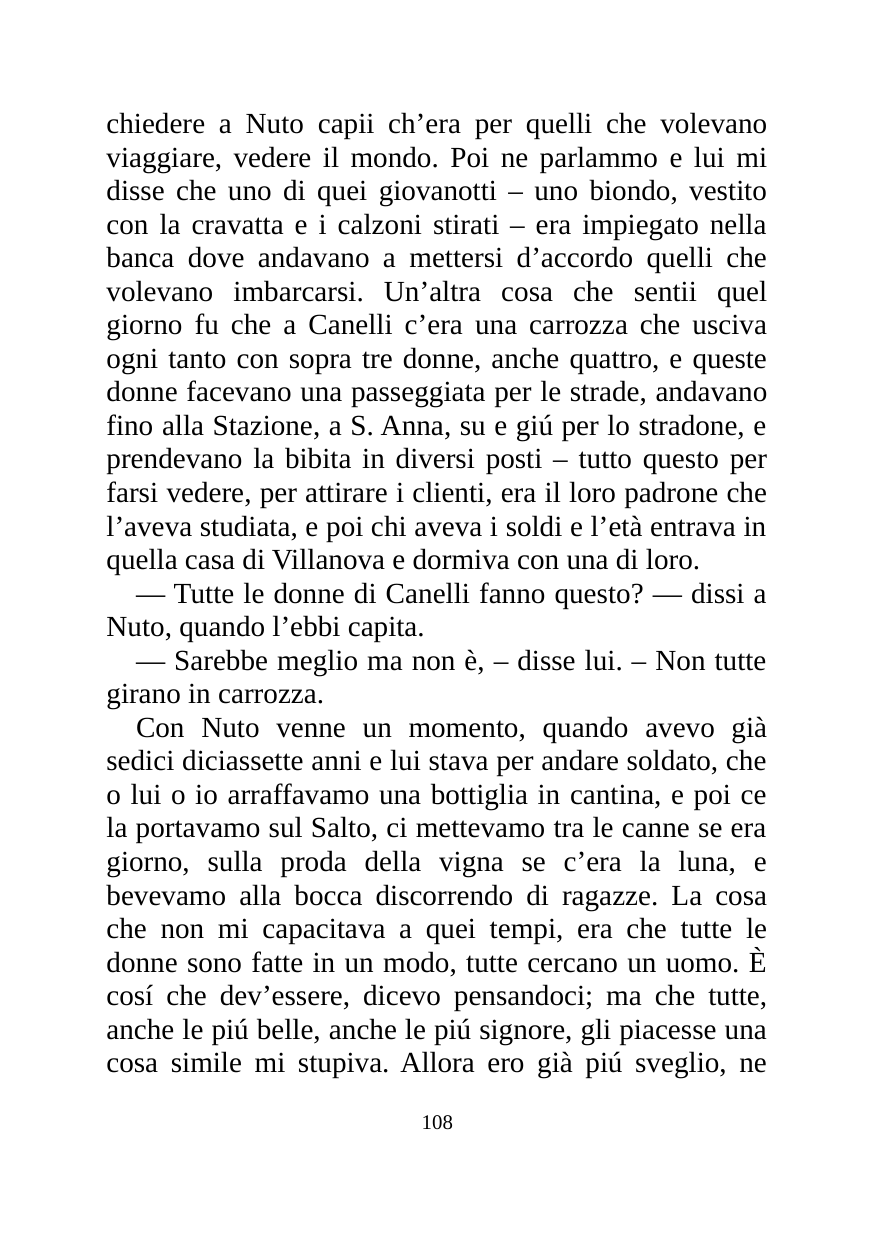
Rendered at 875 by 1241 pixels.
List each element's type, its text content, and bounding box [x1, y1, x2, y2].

text Con Nuto venne un momento, quando avevo già sedici diciassette anni e lui stava per andare soldato, che o lui o io arraffavamo una bottiglia in cantina, e poi ce la portavamo sul Salto, ci mettevamo tra le canne se era giorno, sulla proda della vigna se c’era la luna, e bevevamo alla bocca discorrendo di ragazze. La cosa che non mi capacitava a quei tempi, era che tutte le donne sono fatte in un modo, tutte cercano un uomo. È cosí che dev’essere, dicevo pensandoci; ma che tutte, anche le piú belle, anche le piú signore, gli piacesse una cosa simile mi stupiva. Allora ero già piú sveglio, ne [106, 710, 768, 1079]
text — Tutte le donne di Canelli fanno questo? — dissi a Nuto, quando l’ebbi capita. [106, 576, 768, 643]
text — Sarebbe meglio ma non è, – disse lui. – Non tutte girano in carrozza. [106, 643, 768, 710]
text chiedere a Nuto capii ch’era per quelli che volevano viaggiare, vedere il mondo. Poi ne parlammo e lui mi disse che uno di quei giovanotti – uno biondo, vestito con la cravatta e i calzoni stirati – era impiegato nella banca dove andavano a mettersi d’accordo quelli che volevano imbarcarsi. Un’altra cosa che sentii quel giorno fu che a Canelli c’era una carrozza che usciva ogni tanto con sopra tre donne, anche quattro, e queste donne facevano una passeggiata per le strade, andavano fino alla Stazione, a S. Anna, su e giú per lo stradone, e prendevano la bibita in diversi posti – tutto questo per farsi vedere, per attirare i clienti, era il loro padrone che l’aveva studiata, e poi chi aveva i soldi e l’età entrava in quella casa di Villanova e dormiva con una di loro. [106, 106, 768, 576]
